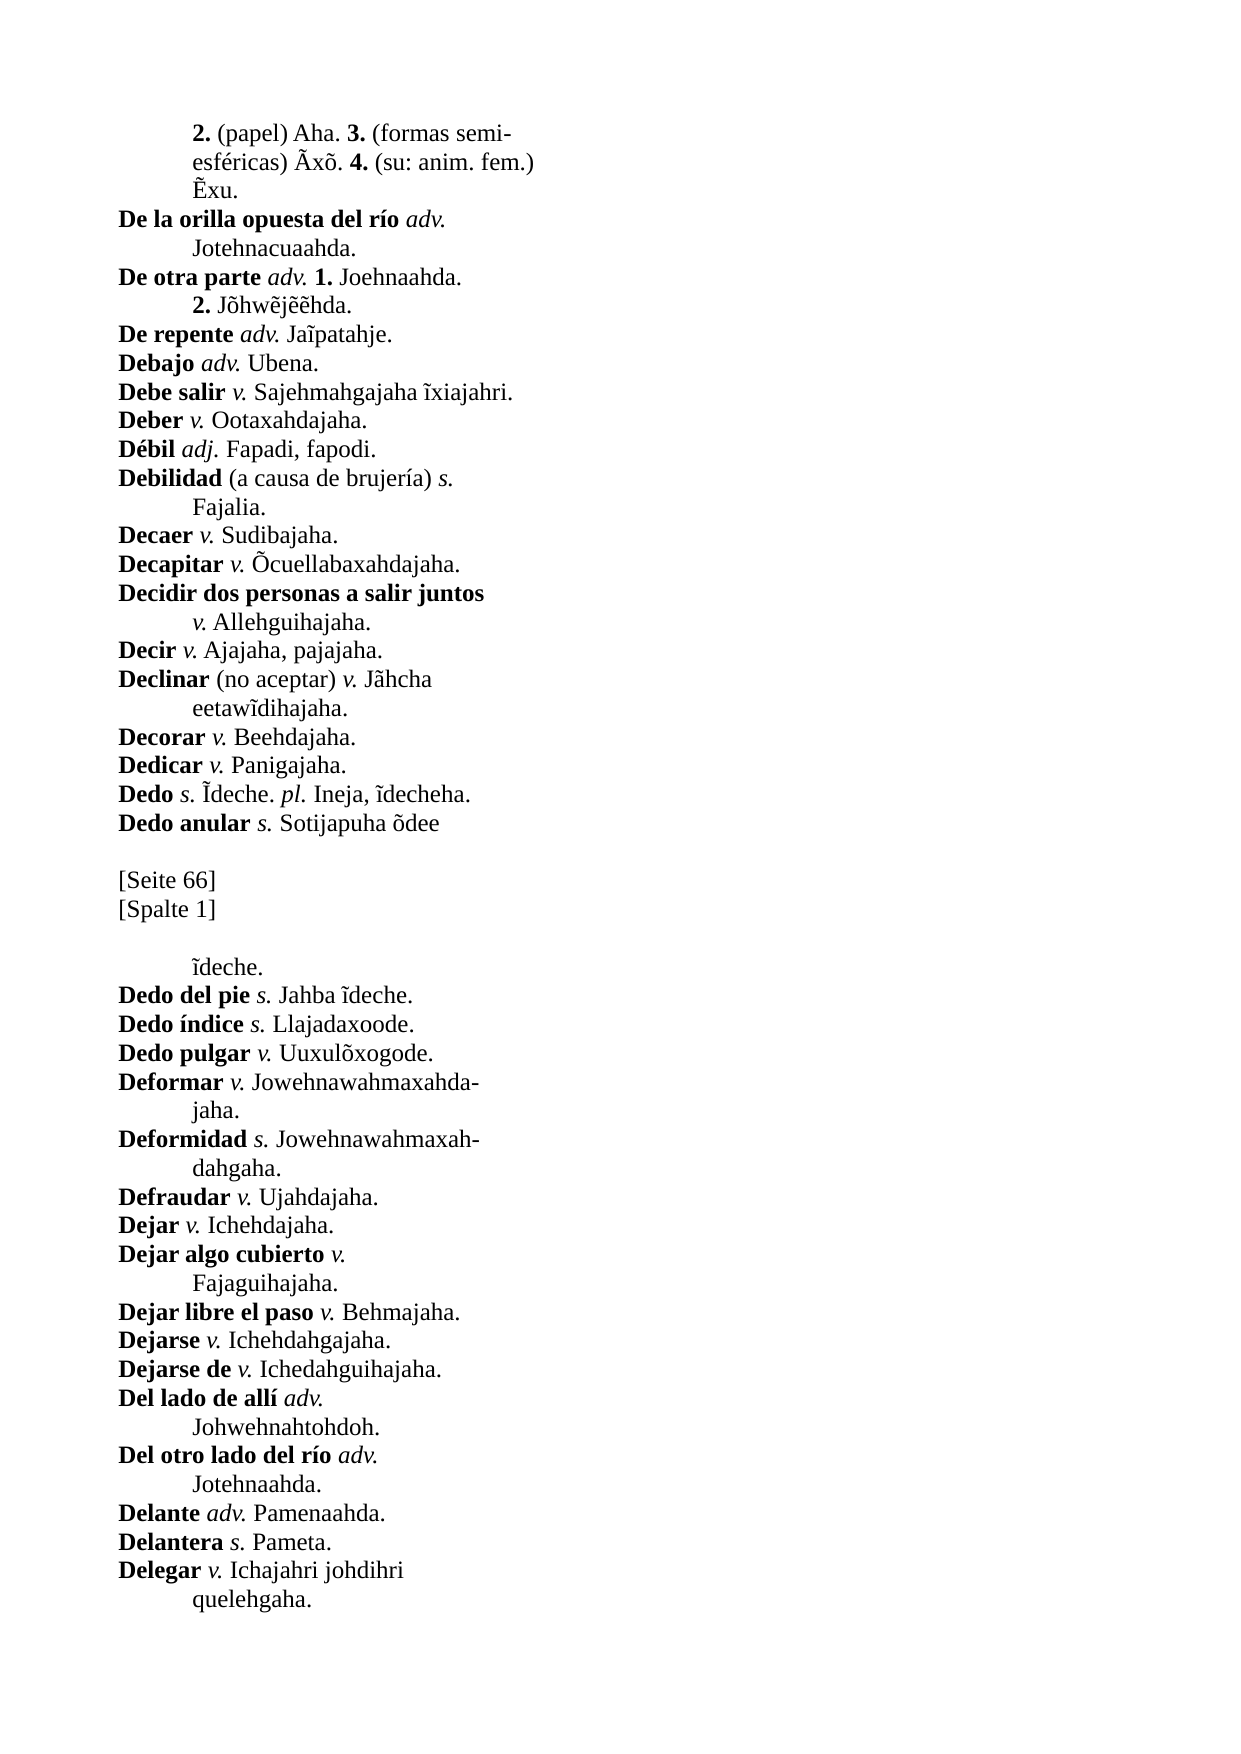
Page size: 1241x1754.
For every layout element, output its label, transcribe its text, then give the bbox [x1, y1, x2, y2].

text Debe salir v. Sajehmahgajaha ĩxiajahri. [118, 377, 1122, 406]
text Decaer v. Sudibajaha. [118, 521, 1122, 549]
text De repente adv. Jaĩpatahje. [118, 319, 1122, 348]
text Decidir dos personas a salir juntos [118, 578, 1122, 607]
text De la orilla opuesta del río adv. [118, 204, 1122, 233]
text [Spalte 1] [118, 894, 1122, 923]
text Decapitar v. Õcuellabaxahdajaha. [118, 549, 1122, 578]
text Ẽxu. [118, 176, 1122, 204]
text Dedo pulgar v. Uuxulõxogode. [118, 1038, 1122, 1067]
text Dedo anular s. Sotijapuha õdee [118, 808, 1122, 837]
text Dejar libre el paso v. Behmajaha. [118, 1297, 1122, 1326]
text Del lado de allí adv. [118, 1383, 1122, 1412]
text 2. Jõhwẽjẽẽhda. [118, 291, 1122, 319]
text De otra parte adv. 1. Joehnaahda. [118, 262, 1122, 291]
text Debajo adv. Ubena. [118, 348, 1122, 377]
text Débil adj. Fapadi, fapodi. [118, 434, 1122, 463]
text esféricas) Ãxõ. 4. (su: anim. fem.) [118, 147, 1122, 176]
text v. Allehguihajaha. [118, 607, 1122, 636]
text Decir v. Ajajaha, pajajaha. [118, 636, 1122, 664]
text [Seite 66] [118, 866, 1122, 894]
text Dedo índice s. Llajadaxoode. [118, 1009, 1122, 1038]
text Dejarse de v. Ichedahguihajaha. [118, 1354, 1122, 1383]
text ĩdeche. [118, 952, 1122, 981]
text Delante adv. Pamenaahda. [118, 1498, 1122, 1527]
text Dedicar v. Panigajaha. [118, 751, 1122, 779]
text Dejar v. Ichehdajaha. [118, 1211, 1122, 1239]
text eetawĩdihajaha. [118, 693, 1122, 722]
text Delantera s. Pameta. [118, 1527, 1122, 1556]
text Jotehnaahda. [118, 1469, 1122, 1498]
text Jotehnacuaahda. [118, 233, 1122, 262]
text Deformidad s. Jowehnawahmaxah- [118, 1124, 1122, 1153]
text Debilidad (a causa de brujería) s. [118, 463, 1122, 492]
text Delegar v. Ichajahri johdihri [118, 1556, 1122, 1584]
text Fajaguihajaha. [118, 1268, 1122, 1297]
text Fajalia. [118, 492, 1122, 521]
text Deformar v. Jowehnawahmaxahda- [118, 1067, 1122, 1096]
text 2. (papel) Aha. 3. (formas semi- [118, 118, 1122, 147]
text Johwehnahtohdoh. [118, 1412, 1122, 1441]
text Dejarse v. Ichehdahgajaha. [118, 1326, 1122, 1354]
text Dedo s. Ĩdeche. pl. Ineja, ĩdecheha. [118, 779, 1122, 808]
text Dejar algo cubierto v. [118, 1239, 1122, 1268]
text Decorar v. Beehdajaha. [118, 722, 1122, 751]
text Defraudar v. Ujahdajaha. [118, 1182, 1122, 1211]
text Dedo del pie s. Jahba ĩdeche. [118, 981, 1122, 1009]
text Del otro lado del río adv. [118, 1441, 1122, 1469]
text dahgaha. [118, 1153, 1122, 1182]
text jaha. [118, 1096, 1122, 1124]
text quelehgaha. [118, 1584, 1122, 1613]
text Declinar (no aceptar) v. Jãhcha [118, 664, 1122, 693]
text Deber v. Ootaxahdajaha. [118, 406, 1122, 434]
